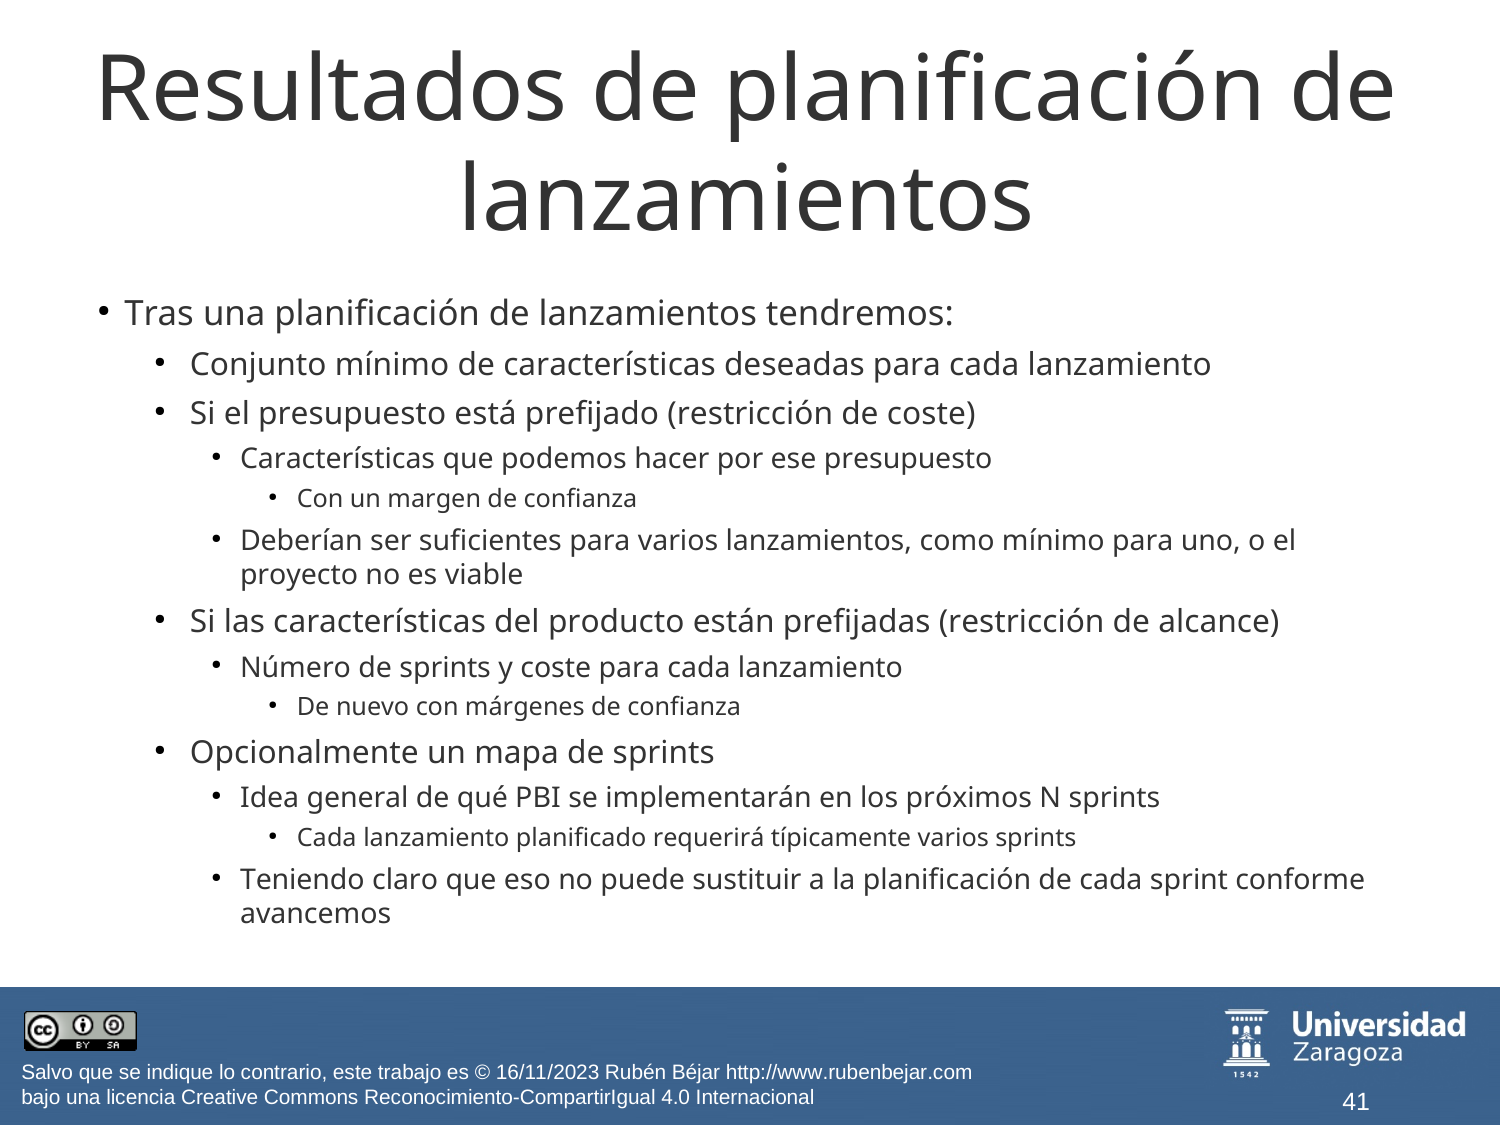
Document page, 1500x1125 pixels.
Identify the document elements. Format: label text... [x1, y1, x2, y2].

picture [0, 987, 1500, 1125]
list Tras una planificación de lanzamientos tendremos: Conjunto mínimo de características deseadas para cada lanzamiento Si el presupuesto está prefijado (restricción de coste) Características que podemos hacer por ese presupuesto Con un margen de confianza Deberían ser suficientes para varios lanzamientos, como mínimo para uno, o el proyecto no es viable Si las características del producto están prefijadas (restricción de alcance) Número de sprints y coste para cada lanzamiento De nuevo con márgenes de confianza Opcionalmente un mapa de sprints Idea general de qué PBI se implementarán en los próximos N sprints Cada lanzamiento planificado requerirá típicamente varios sprints Teniendo claro que eso no puede sustituir a la planificación de cada sprint conforme avancemos [82, 283, 1418, 945]
title Resultados de planificación de lanzamientos [74, 21, 1420, 257]
